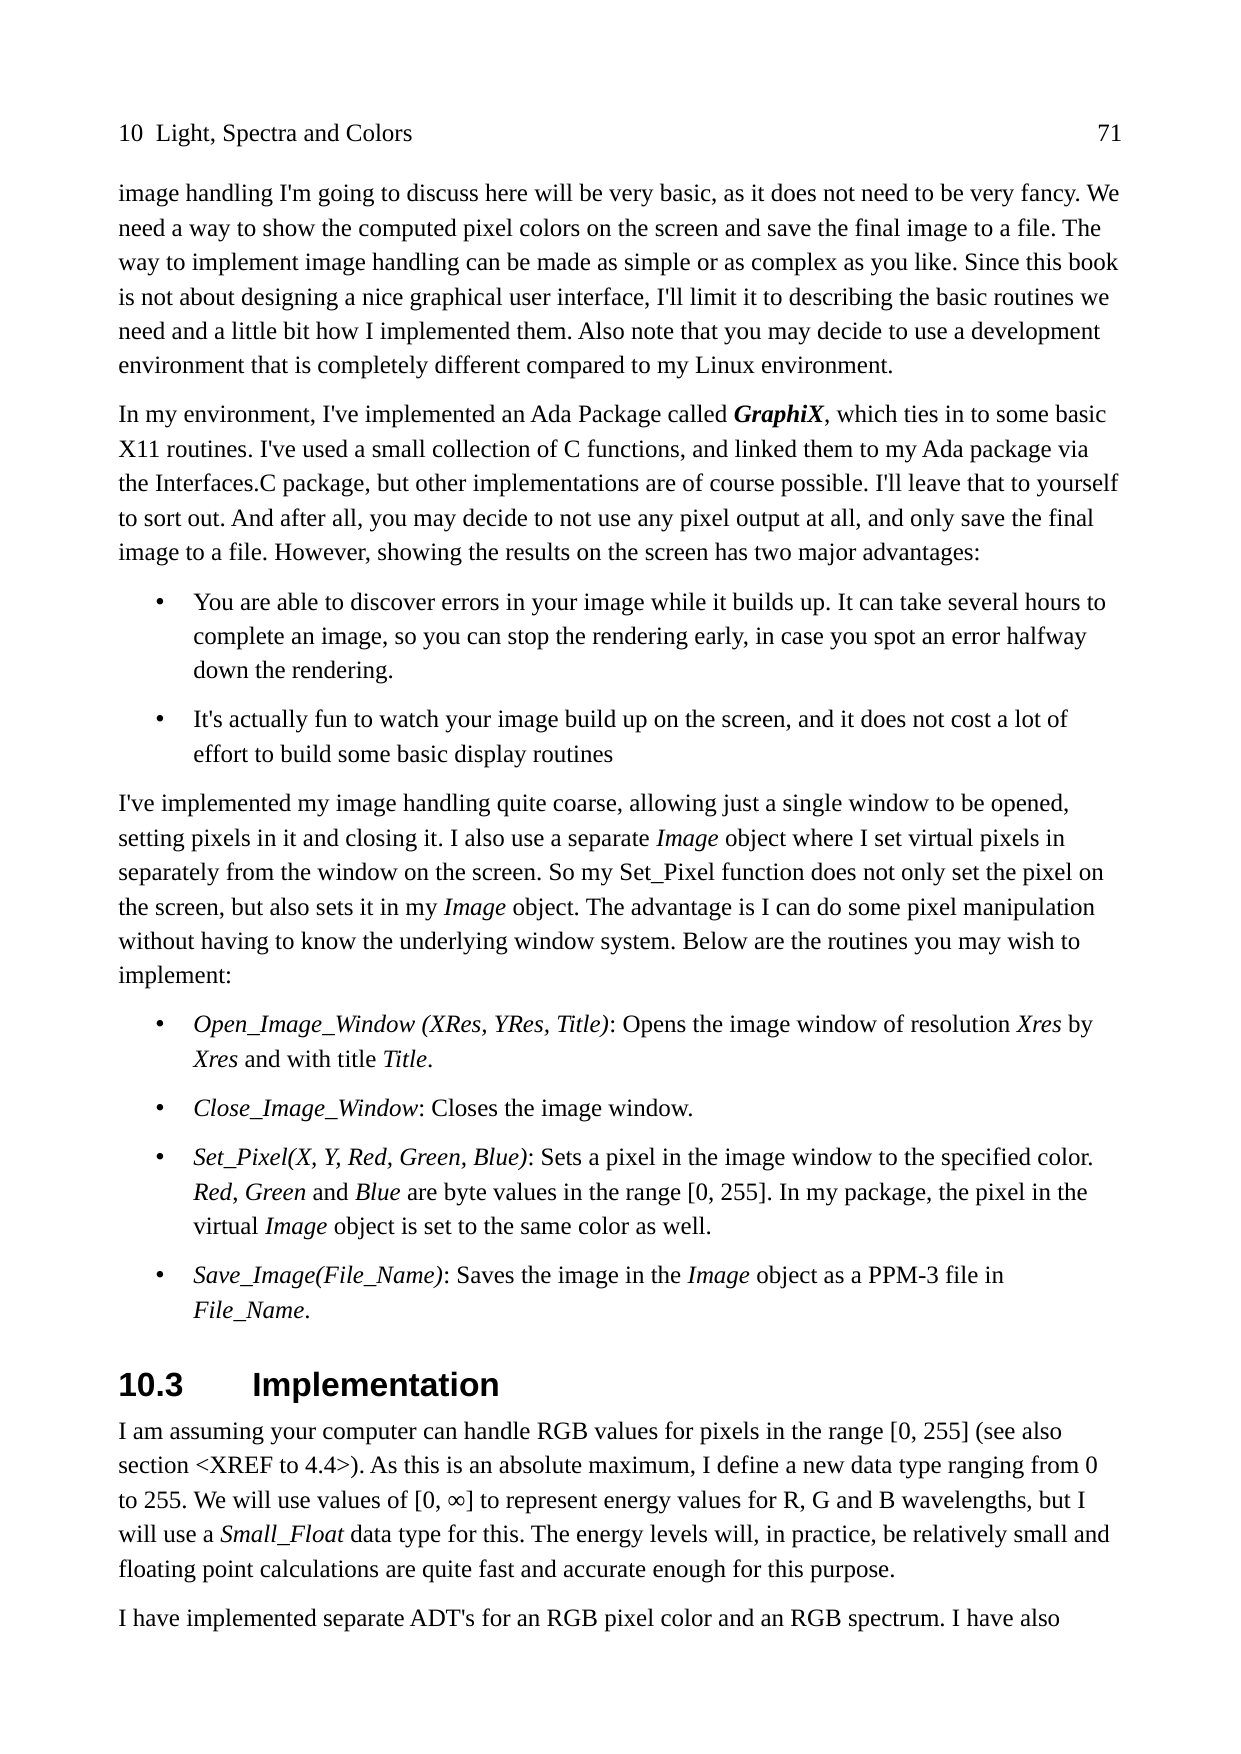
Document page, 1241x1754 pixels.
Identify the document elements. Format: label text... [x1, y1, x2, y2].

list Close_Image_Window: Closes the image window. [156, 1093, 1122, 1122]
list It's actually fun to watch your image build up on the screen, and it does not cost a lot of effort to build some basic display routines [156, 704, 1122, 768]
subtitle Implementation [118, 1364, 1122, 1403]
text I am assuming your computer can handle RGB values for pixels in the range [0, 255] (see also section <XREF to 4.4>). As this is an absolute maximum, I define a new data type ranging from 0 to 255. We will use values of [0, ∞] to represent energy values for R, G and B wavelengths, but I will use a Small_Float data type for this. The energy levels will, in practice, be relatively small and floating point calculations are quite fast and accurate enough for this purpose. [118, 1416, 1122, 1582]
text In my environment, I've implemented an Ada Package called GraphiX, which ties in to some basic X11 routines. I've used a small collection of C functions, and linked them to my Ada package via the Interfaces.C package, but other implementations are of course possible. I'll leave that to yourself to sort out. And after all, you may decide to not use any pixel output at all, and only save the final image to a file. However, showing the results on the screen has two major advantages: [118, 399, 1122, 566]
list You are able to discover errors in your image while it builds up. It can take several hours to complete an image, so you can stop the rendering early, in case you spot an error halfway down the rendering. [156, 587, 1122, 684]
list Open_Image_Window (XRes, YRes, Title): Opens the image window of resolution Xres by Xres and with title Title. [156, 1009, 1122, 1073]
text I have implemented separate ADT's for an RGB pixel color and an RGB spectrum. I have also [118, 1603, 1122, 1631]
list Save_Image(File_Name): Saves the image in the Image object as a PPM-3 file in File_Name. [156, 1260, 1122, 1323]
text image handling I'm going to discuss here will be very basic, as it does not need to be very fancy. We need a way to show the computed pixel colors on the screen and save the final image to a file. The way to implement image handling can be made as simple or as complex as you like. Since this book is not about designing a nice graphical user interface, I'll limit it to describing the basic routines we need and a little bit how I implemented them. Also note that you may decide to use a development environment that is completely different compared to my Linux environment. [118, 178, 1122, 379]
text I've implemented my image handling quite coarse, allowing just a single window to be opened, setting pixels in it and closing it. I also use a separate Image object where I set virtual pixels in separately from the window on the screen. So my Set_Pixel function does not only set the pixel on the screen, but also sets it in my Image object. The advantage is I can do some pixel manipulation without having to know the underlying window system. Below are the routines you may wish to implement: [118, 788, 1122, 989]
list Set_Pixel(X, Y, Red, Green, Blue): Sets a pixel in the image window to the specified color. Red, Green and Blue are byte values in the range [0, 255]. In my package, the pixel in the virtual Image object is set to the same color as well. [156, 1142, 1122, 1240]
